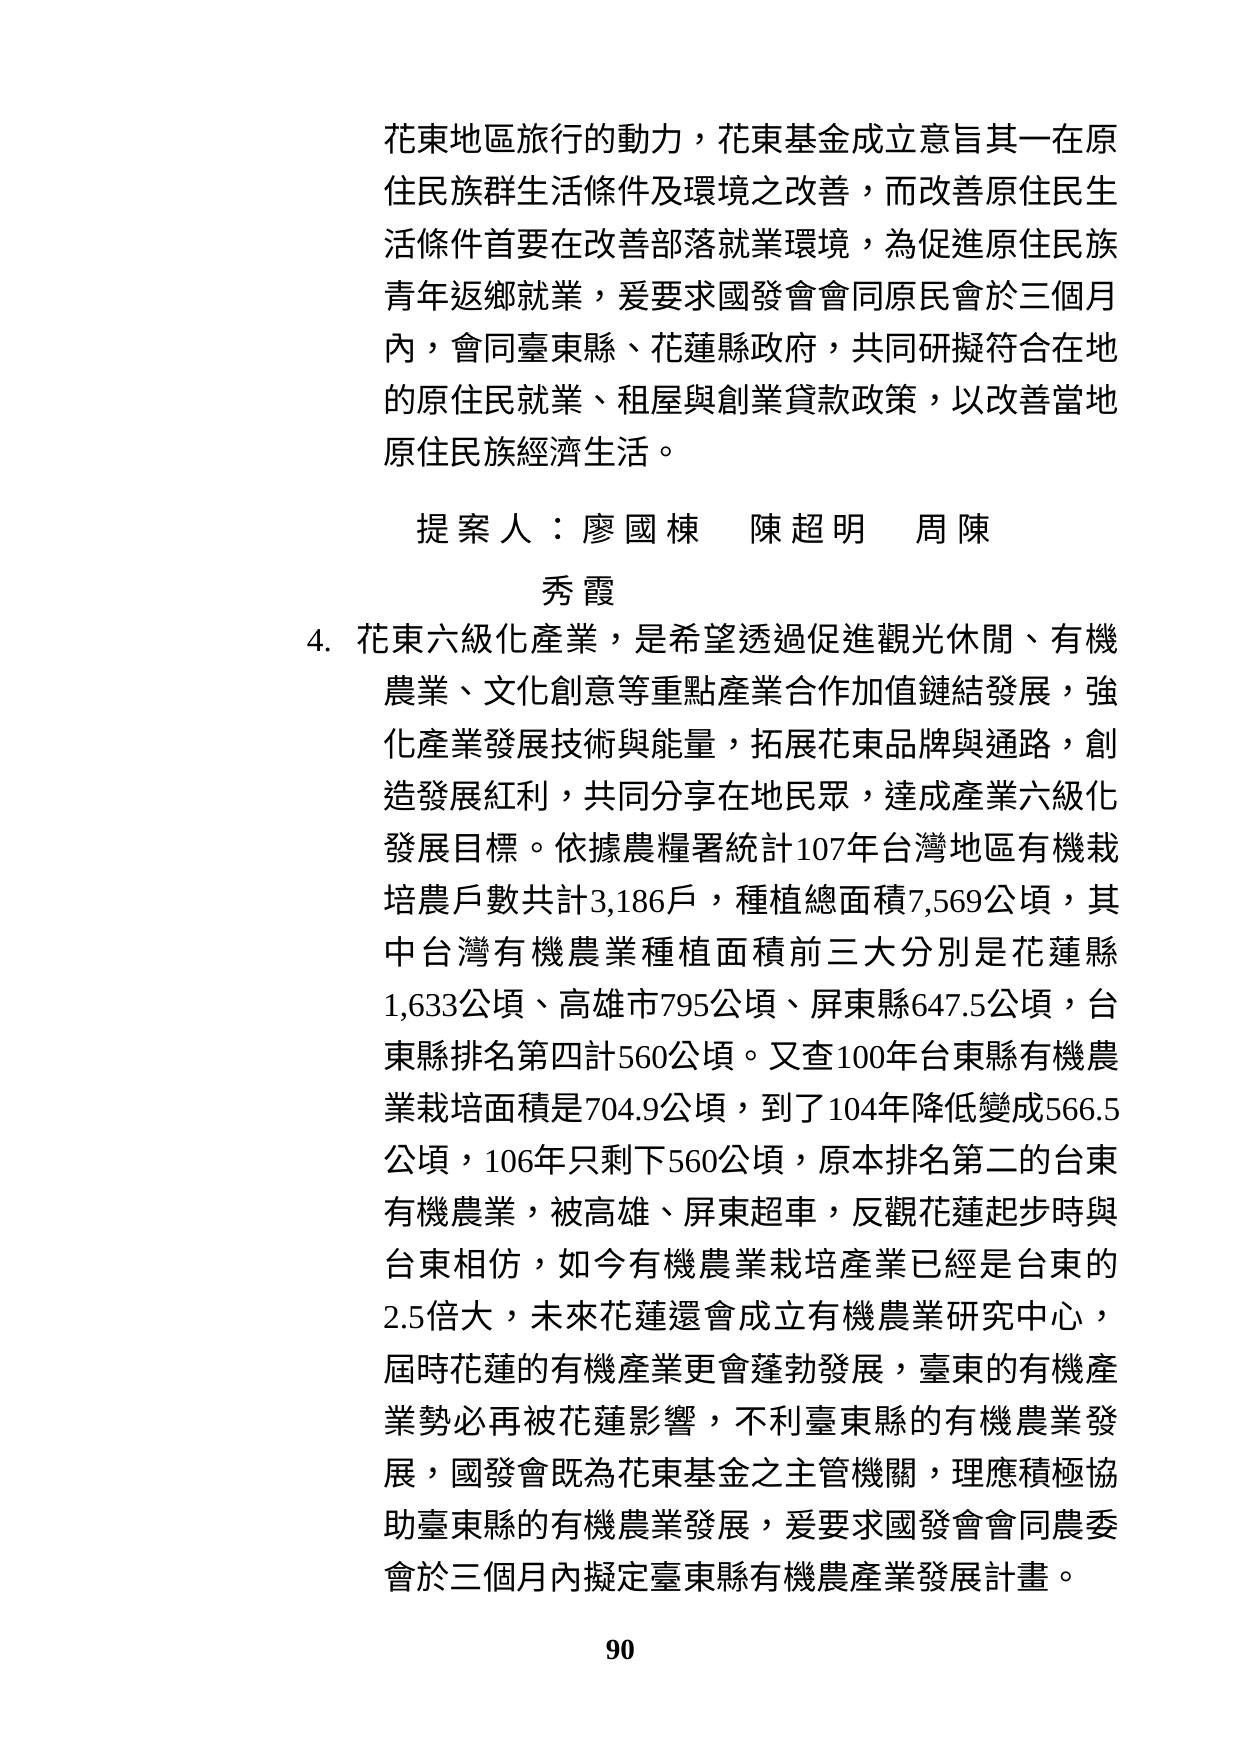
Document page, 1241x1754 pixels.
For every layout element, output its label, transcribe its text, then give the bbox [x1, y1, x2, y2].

text 提案人：廖國棟 陳超明 周陳秀霞 [397, 485, 1016, 610]
list 花東地區旅行的動力，花東基金成立意旨其一在原住民族群生活條件及環境之改善，而改善原住民生活條件首要在改善部落就業環境，為促進原住民族青年返鄉就業，爰要求國發會會同原民會於三個月內，會同臺東縣、花蓮縣政府，共同研擬符合在地的原住民就業、租屋與創業貸款政策，以改善當地原住民族經濟生活。 [307, 110, 1120, 475]
list 花東六級化產業，是希望透過促進觀光休閒、有機農業、文化創意等重點產業合作加值鏈結發展，強化產業發展技術與能量，拓展花東品牌與通路，創造發展紅利，共同分享在地民眾，達成產業六級化發展目標。依據農糧署統計107年台灣地區有機栽培農戶數共計3,186戶，種植總面積7,569公頃，其中台灣有機農業種植面積前三大分別是花蓮縣1,633公頃、高雄市795公頃、屏東縣647.5公頃，台東縣排名第四計560公頃。又查100年台東縣有機農業栽培面積是704.9公頃，到了104年降低變成566.5公頃，106年只剩下560公頃，原本排名第二的台東有機農業，被高雄、屏東超車，反觀花蓮起步時與台東相仿，如今有機農業栽培產業已經是台東的2.5倍大，未來花蓮還會成立有機農業研究中心，屆時花蓮的有機產業更會蓬勃發展，臺東的有機產業勢必再被花蓮影響，不利臺東縣的有機農業發展，國發會既為花東基金之主管機關，理應積極協助臺東縣的有機農業發展，爰要求國發會會同農委會於三個月內擬定臺東縣有機農產業發展計畫。 [307, 610, 1120, 1600]
